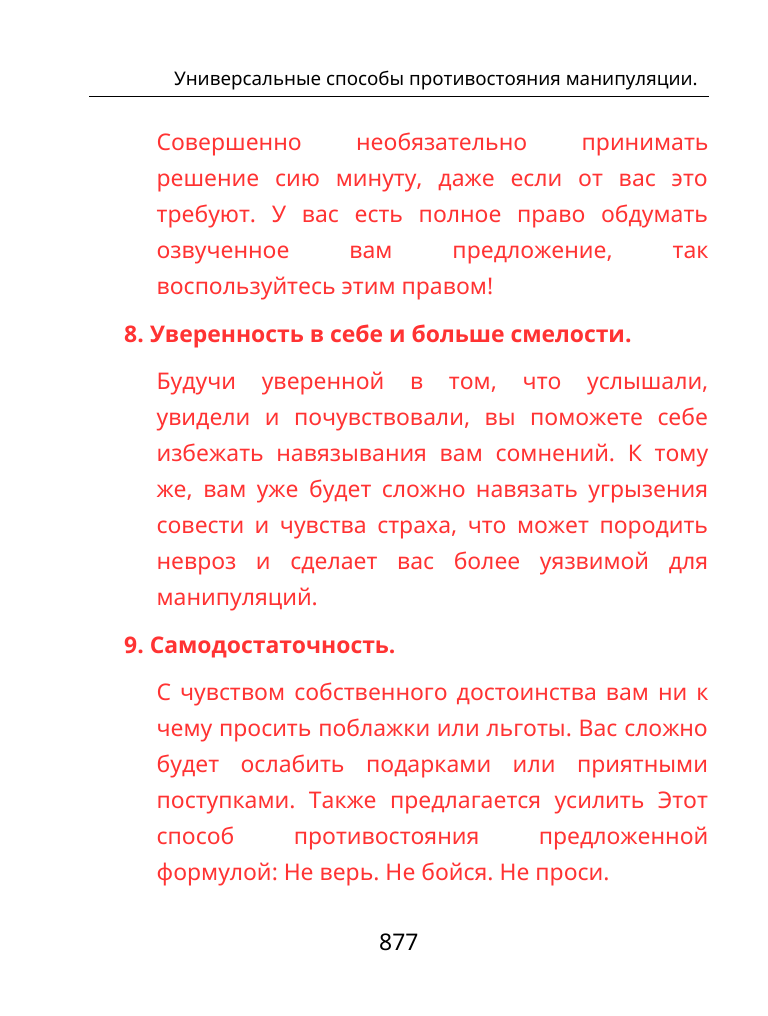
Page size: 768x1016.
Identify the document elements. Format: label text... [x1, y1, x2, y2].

list Уверенность в себе и больше смелости. [118, 317, 709, 349]
list Будучи уверенной в том, что услышали, увидели и почувствовали, вы поможете себе избежать навязывания вам сомнений. К тому же, вам уже будет сложно навязать угрызения совести и чувства страха, что может породить невроз и сделает вас более уязвимой для манипуляций. [118, 365, 709, 612]
list Совершенно необязательно принимать решение сию минуту, даже если от вас это требуют. У вас есть полное право обдумать озвученное вам предложение, так воспользуйтесь этим правом! [118, 126, 709, 301]
list C чувством собственного достоинства вам ни к чему просить поблажки или льготы. Вас сложно будет ослабить подарками или приятными поступками. Также предлагается усилить Этот способ противостояния предложенной формулой: Не верь. Не бойся. Не проси. [118, 676, 709, 887]
list Самодостаточность. [118, 628, 709, 660]
